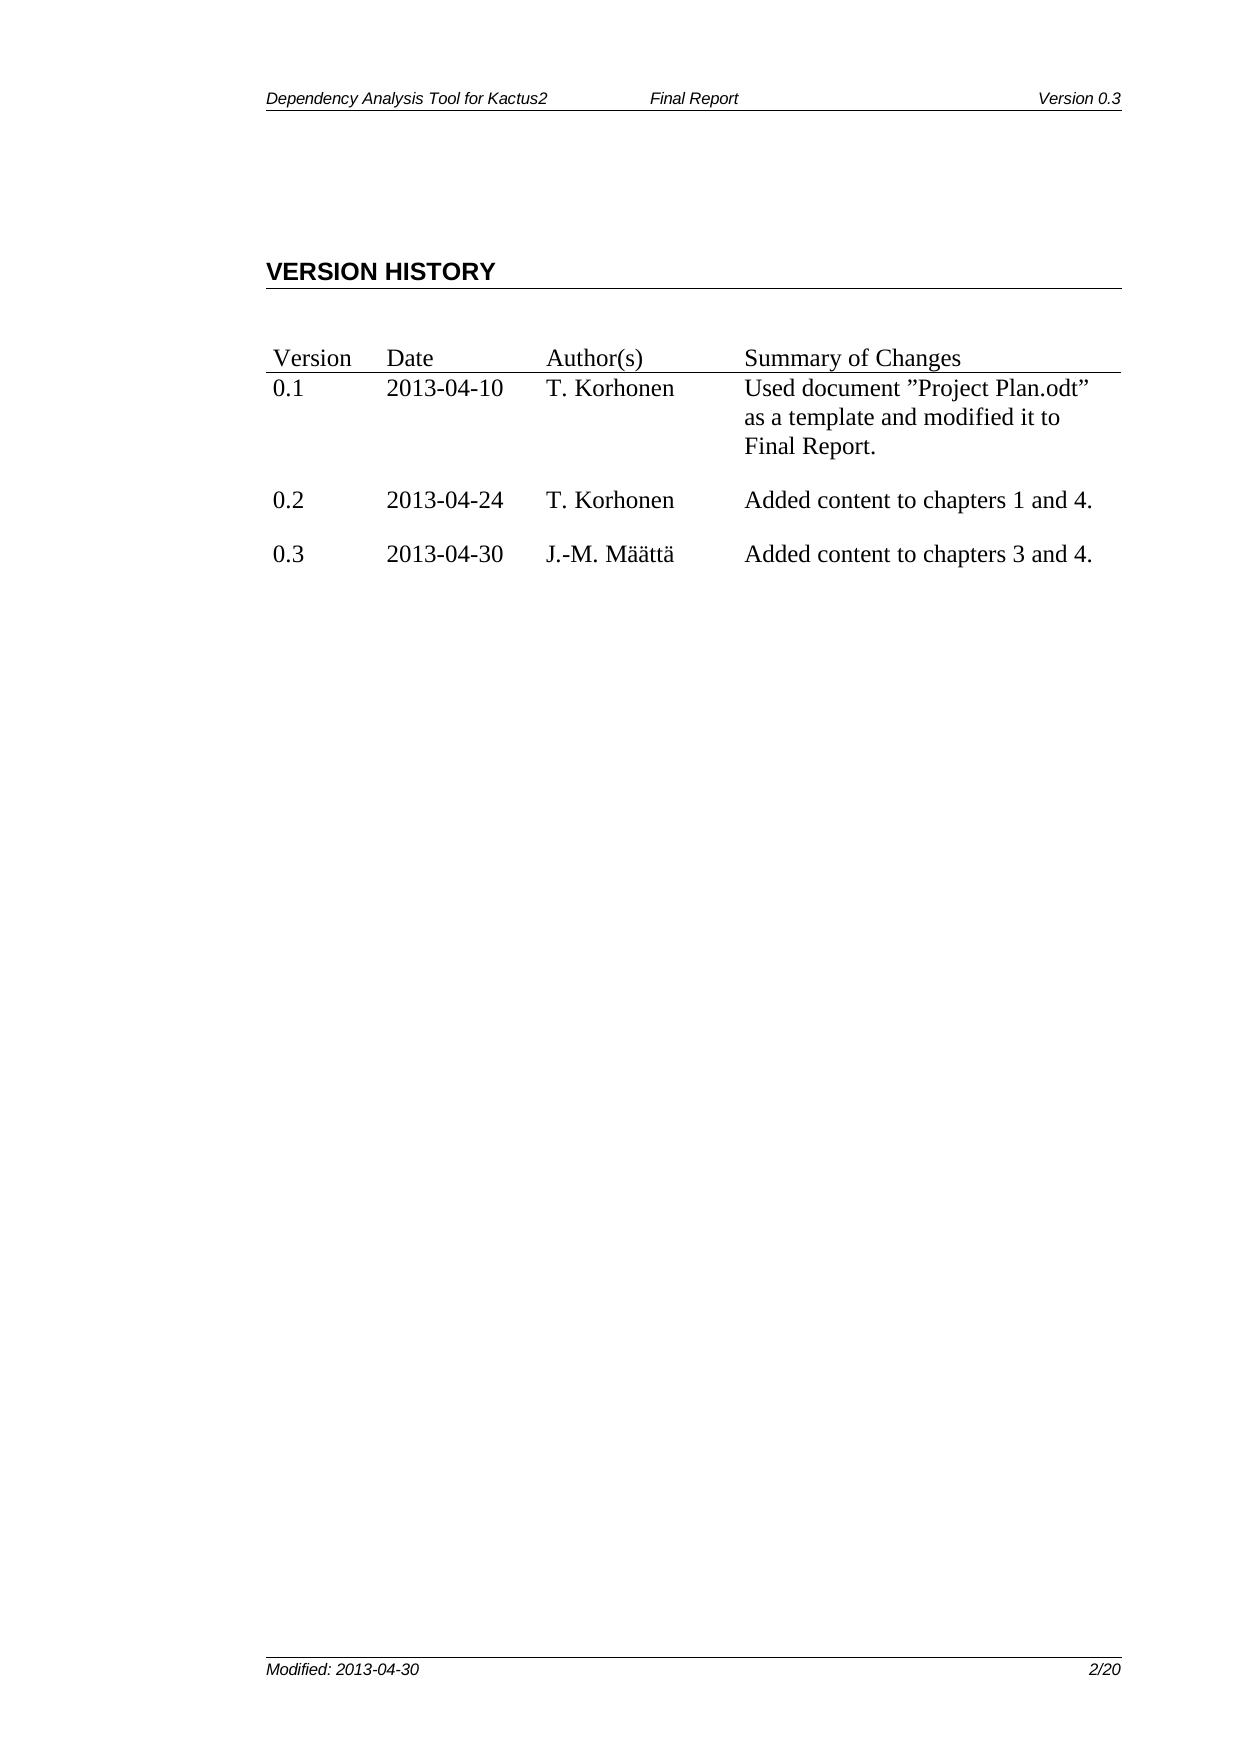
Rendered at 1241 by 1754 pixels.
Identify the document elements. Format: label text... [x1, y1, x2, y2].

table_cell Added content to chapters 1 and 4. [733, 485, 1121, 539]
table_cell J.-M. Määttä [535, 539, 733, 593]
table_cell 0.3 [266, 539, 375, 593]
table_cell Used document ”Project Plan.odt” as a template and modified it to Final Report. [733, 373, 1121, 485]
table_cell T. Korhonen [535, 373, 733, 485]
table_cell Added content to chapters 3 and 4. [733, 539, 1121, 593]
table_cell 2013-04-30 [375, 539, 534, 593]
table_cell T. Korhonen [535, 485, 733, 539]
table_cell 2013-04-10 [375, 373, 534, 485]
table_cell 2013-04-24 [375, 485, 534, 539]
table_cell 0.1 [266, 373, 375, 485]
list Version History [266, 257, 1122, 288]
table_cell 0.2 [266, 485, 375, 539]
table_header Version [266, 343, 375, 372]
table_header Author(s) [535, 343, 733, 372]
table_header Date [375, 343, 534, 372]
table_header Summary of Changes [733, 343, 1121, 372]
